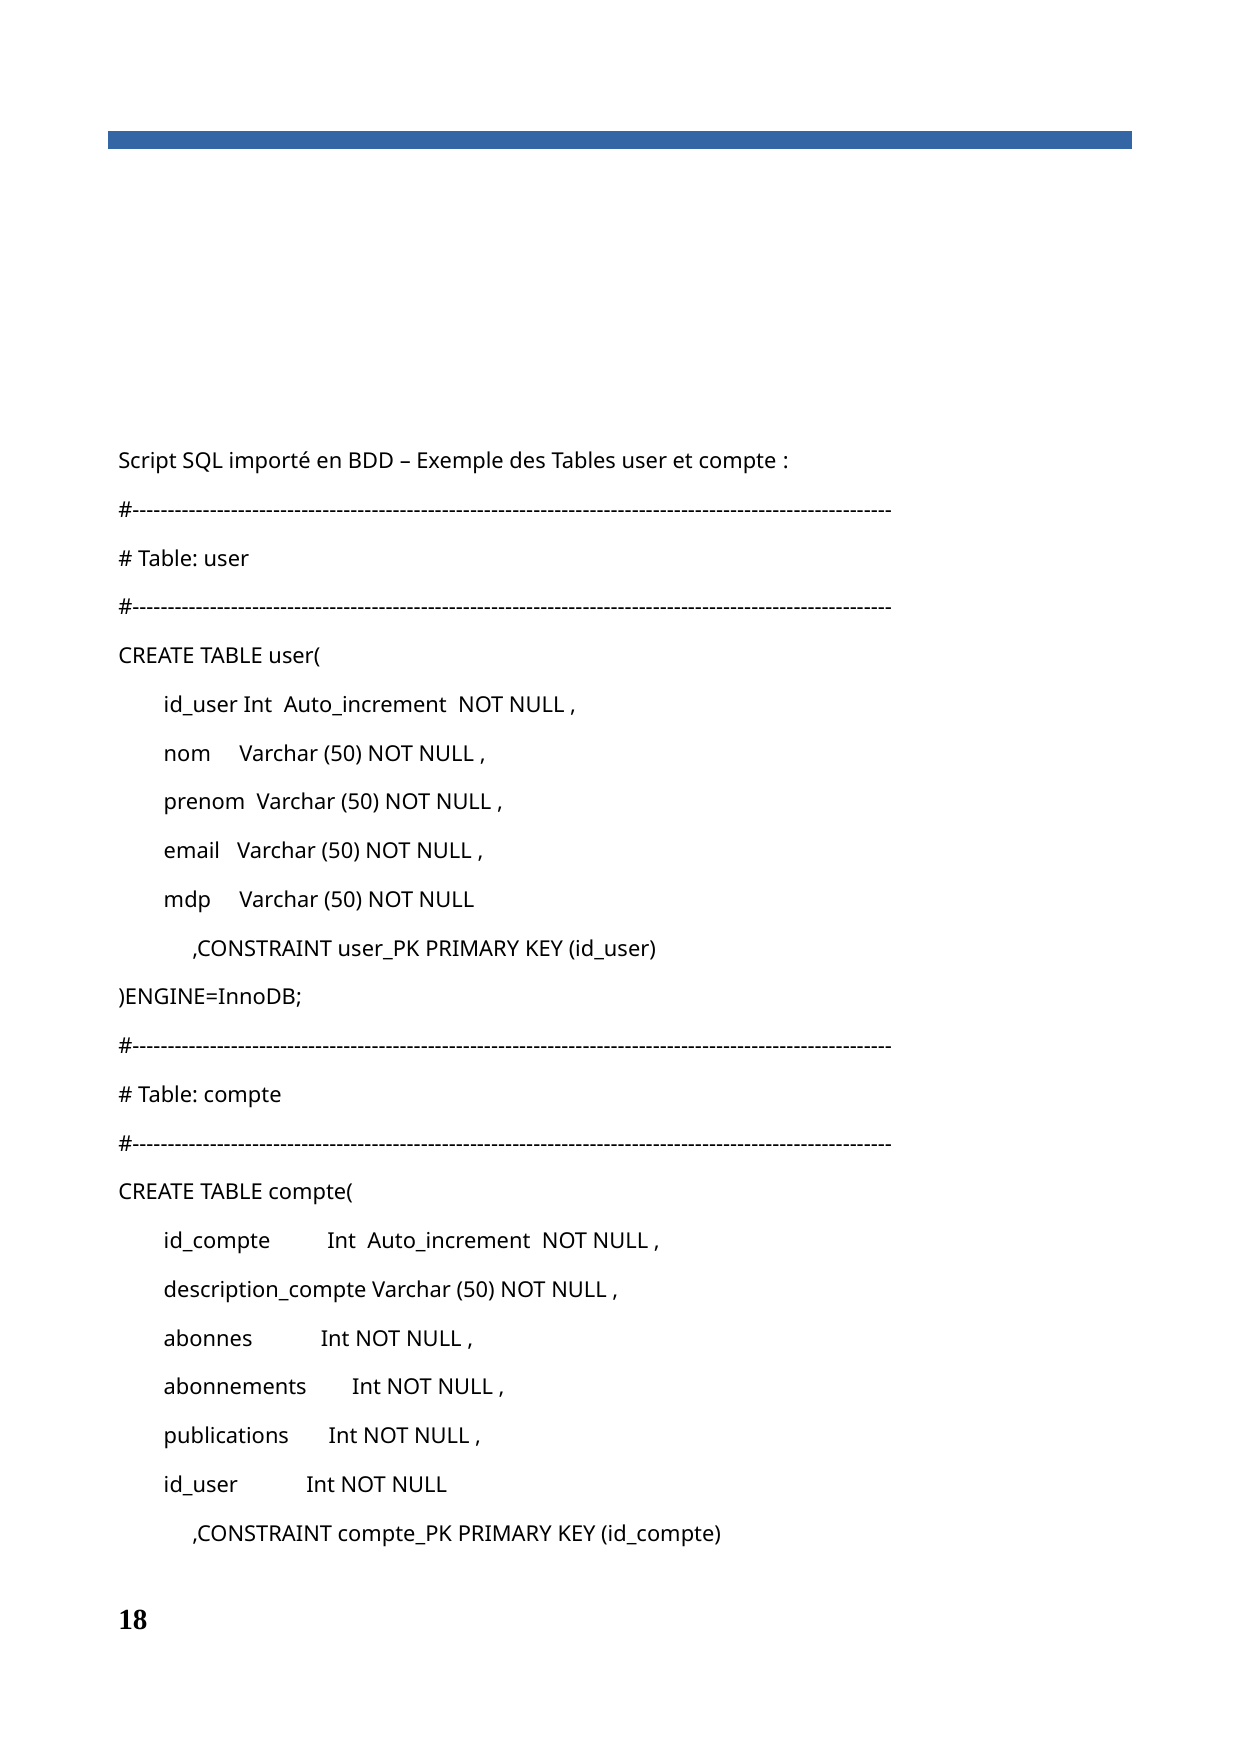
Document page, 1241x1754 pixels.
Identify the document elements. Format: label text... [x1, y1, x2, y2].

text # Table: compte [118, 1079, 1122, 1109]
text #------------------------------------------------------------------------------------------------------------ [118, 591, 1122, 621]
text prenom Varchar (50) NOT NULL , [118, 786, 1122, 816]
text id_user Int Auto_increment NOT NULL , [118, 689, 1122, 719]
text #------------------------------------------------------------------------------------------------------------ [118, 494, 1122, 524]
text nom Varchar (50) NOT NULL , [118, 738, 1122, 767]
text id_user Int NOT NULL [118, 1469, 1122, 1499]
text )ENGINE=InnoDB; [118, 981, 1122, 1011]
text # Table: user [118, 543, 1122, 572]
text Script SQL importé en BDD – Exemple des Tables user et compte : [118, 445, 1122, 475]
text publications Int NOT NULL , [118, 1420, 1122, 1450]
text CREATE TABLE compte( [118, 1176, 1122, 1206]
text abonnes Int NOT NULL , [118, 1323, 1122, 1352]
text #------------------------------------------------------------------------------------------------------------ [118, 1128, 1122, 1157]
text ,CONSTRAINT user_PK PRIMARY KEY (id_user) [118, 933, 1122, 962]
text #------------------------------------------------------------------------------------------------------------ [118, 1030, 1122, 1060]
text id_compte Int Auto_increment NOT NULL , [118, 1225, 1122, 1255]
text mdp Varchar (50) NOT NULL [118, 884, 1122, 914]
text ,CONSTRAINT compte_PK PRIMARY KEY (id_compte) [118, 1518, 1122, 1547]
text CREATE TABLE user( [118, 640, 1122, 670]
text description_compte Varchar (50) NOT NULL , [118, 1274, 1122, 1304]
text abonnements Int NOT NULL , [118, 1371, 1122, 1401]
text email Varchar (50) NOT NULL , [118, 835, 1122, 865]
